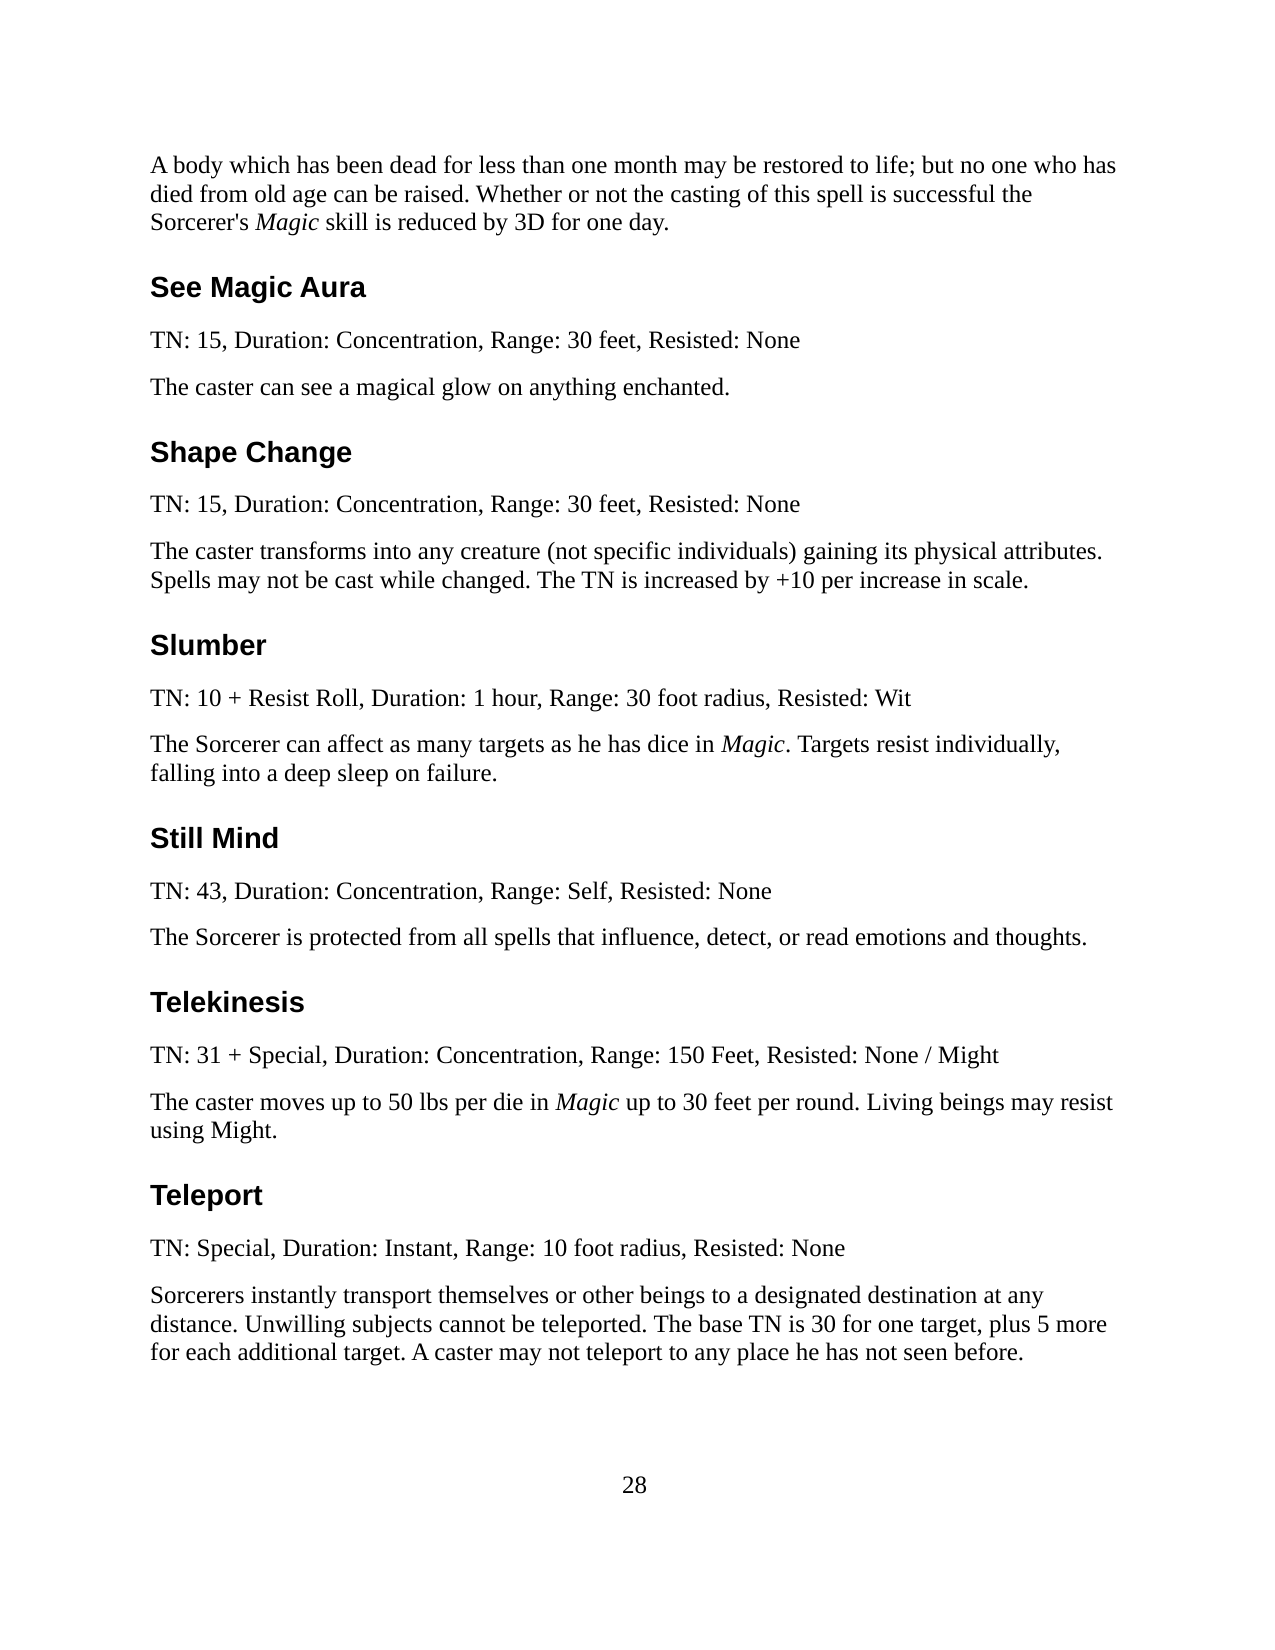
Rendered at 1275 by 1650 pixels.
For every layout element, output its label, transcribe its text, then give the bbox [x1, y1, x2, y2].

text Sorcerers instantly transport themselves or other beings to a designated destination at any distance. Unwilling subjects cannot be teleported. The base TN is 30 for one target, plus 5 more for each additional target. A caster may not teleport to any place he has not seen before. [150, 1280, 1125, 1366]
text The Sorcerer is protected from all spells that influence, detect, or read emotions and thoughts. [150, 922, 1125, 951]
subtitle Shape Change [150, 434, 1125, 468]
subtitle See Magic Aura [150, 270, 1125, 304]
subtitle Telekinesis [150, 985, 1125, 1019]
text A body which has been dead for less than one month may be restored to life; but no one who has died from old age can be raised. Whether or not the casting of this spell is successful the Sorcerer's Magic skill is reduced by 3D for one day. [150, 150, 1125, 236]
text The caster moves up to 50 lbs per die in Magic up to 30 feet per round. Living beings may resist using Might. [150, 1087, 1125, 1144]
text The Sorcerer can affect as many targets as he has dice in Magic. Targets resist individually, falling into a deep sleep on failure. [150, 729, 1125, 787]
text TN: 10 + Resist Roll, Duration: 1 hour, Range: 30 foot radius, Resisted: Wit [150, 683, 1125, 711]
text The caster transforms into any creature (not specific individuals) gaining its physical attributes. Spells may not be cast while changed. The TN is increased by +10 per increase in scale. [150, 536, 1125, 594]
subtitle Teleport [150, 1178, 1125, 1212]
text TN: 15, Duration: Concentration, Range: 30 feet, Resisted: None [150, 489, 1125, 518]
subtitle Still Mind [150, 821, 1125, 854]
text TN: Special, Duration: Instant, Range: 10 foot radius, Resisted: None [150, 1233, 1125, 1262]
subtitle Slumber [150, 628, 1125, 661]
text TN: 15, Duration: Concentration, Range: 30 feet, Resisted: None [150, 325, 1125, 354]
text The caster can see a magical glow on anything enchanted. [150, 372, 1125, 401]
text TN: 31 + Special, Duration: Concentration, Range: 150 Feet, Resisted: None / Might [150, 1040, 1125, 1069]
text TN: 43, Duration: Concentration, Range: Self, Resisted: None [150, 876, 1125, 904]
